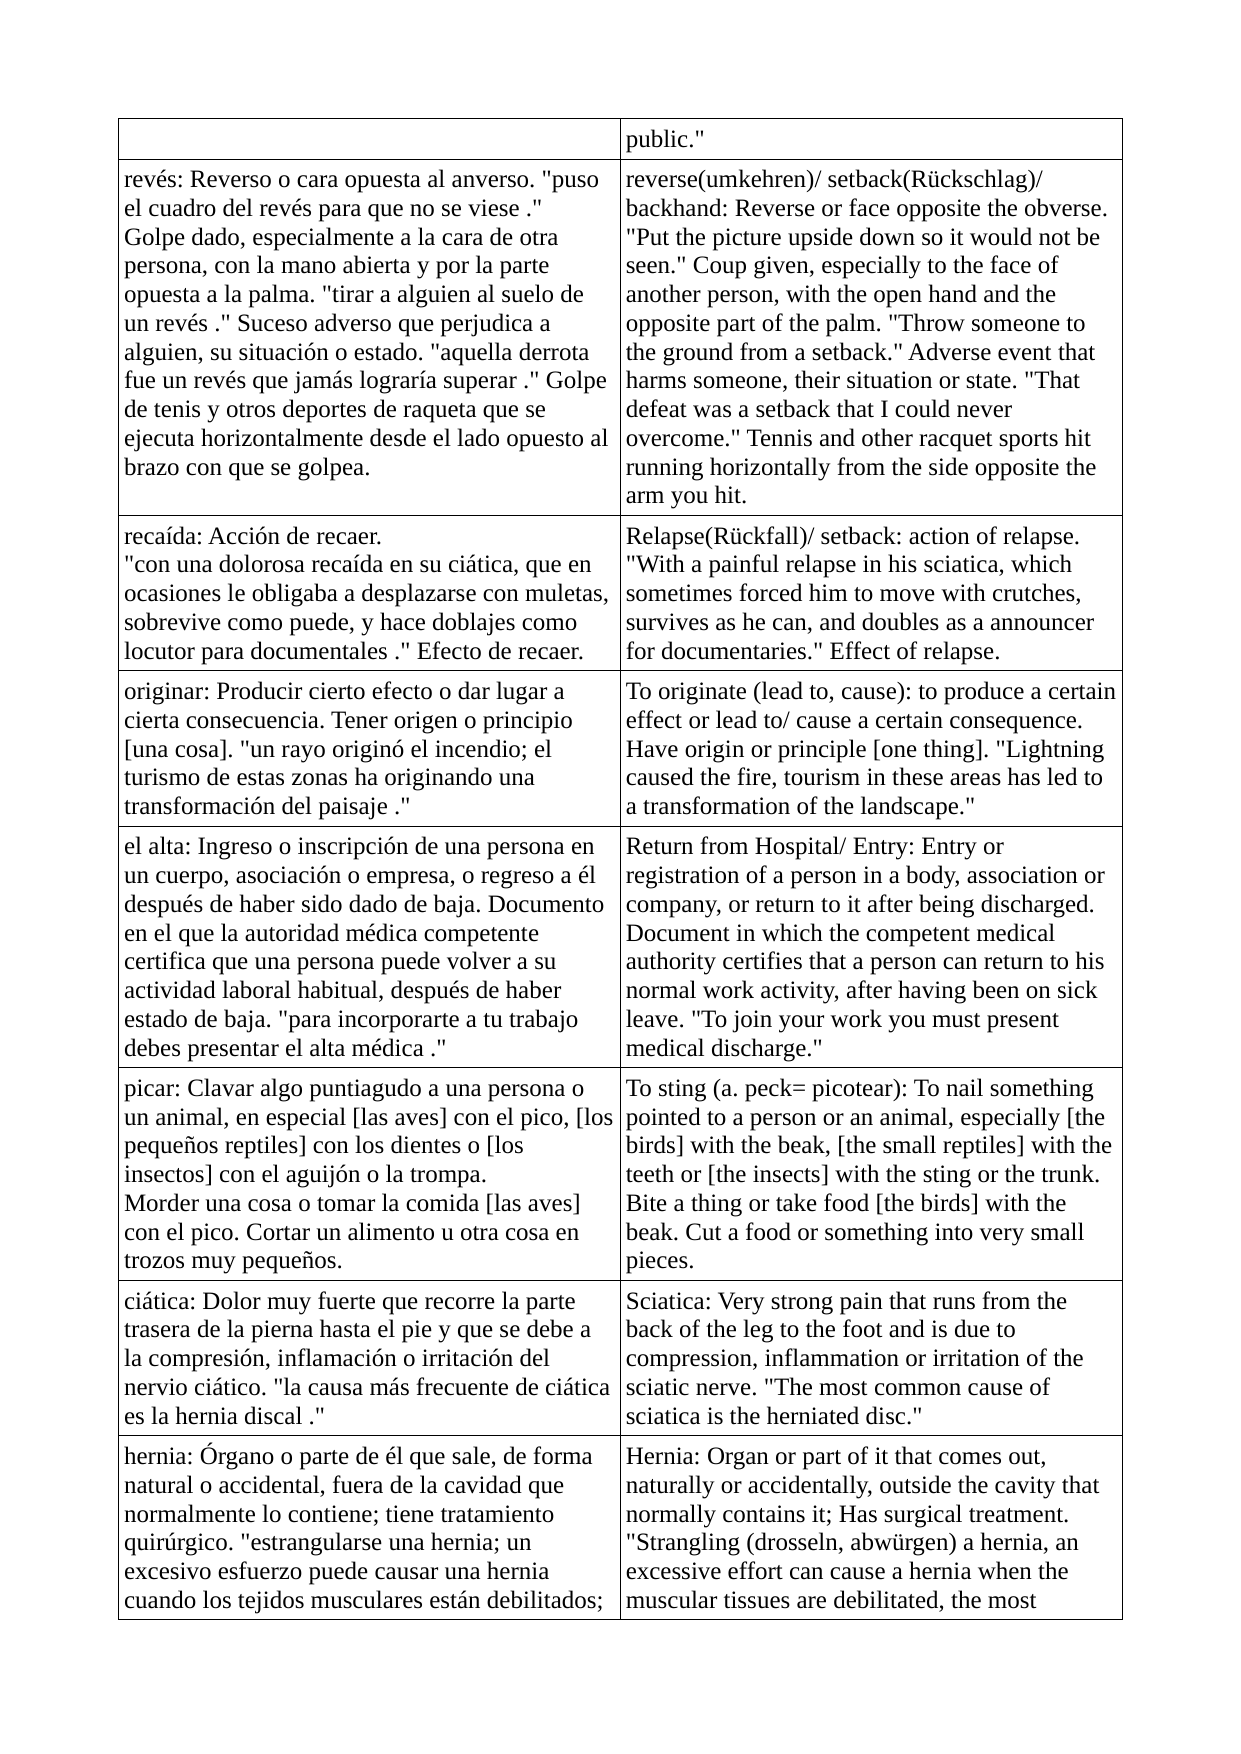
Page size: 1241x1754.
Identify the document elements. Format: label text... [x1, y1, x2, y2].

table_cell Hernia: Organ or part of it that comes out, naturally or accidentally, outside the cavity that normally contains it; Has surgical treatment. "Strangling (drosseln, abwürgen) a hernia, an excessive effort can cause a hernia when the muscular tissues are debilitated, the most [621, 1436, 1122, 1619]
table_cell picar: Clavar algo puntiagudo a una persona o un animal, en especial [las aves] con el pico, [los pequeños reptiles] con los dientes o [los insectos] con el aguijón o la trompa. Morder una cosa o tomar la comida [las aves] con el pico. Cortar un alimento u otra cosa en trozos muy pequeños. [119, 1068, 620, 1280]
table_cell Relapse(Rückfall)/ setback: action of relapse. "With a painful relapse in his sciatica, which sometimes forced him to move with crutches, survives as he can, and doubles as a announcer for documentaries." Effect of relapse. [621, 516, 1122, 670]
table_cell hernia: Órgano o parte de él que sale, de forma natural o accidental, fuera de la cavidad que normalmente lo contiene; tiene tratamiento quirúrgico. "estrangularse una hernia; un excesivo esfuerzo puede causar una hernia cuando los tejidos musculares están debilitados; [119, 1436, 620, 1619]
table_cell To sting (a. peck= picotear): To nail something pointed to a person or an animal, especially [the birds] with the beak, [the small reptiles] with the teeth or [the insects] with the sting or the trunk. Bite a thing or take food [the birds] with the beak. Cut a food or something into very small pieces. [621, 1068, 1122, 1280]
table_cell revés: Reverso o cara opuesta al anverso. "puso el cuadro del revés para que no se viese ." Golpe dado, especialmente a la cara de otra persona, con la mano abierta y por la parte opuesta a la palma. "tirar a alguien al suelo de un revés ." Suceso adverso que perjudica a alguien, su situación o estado. "aquella derrota fue un revés que jamás lograría superar ." Golpe de tenis y otros deportes de raqueta que se ejecuta horizontalmente desde el lado opuesto al brazo con que se golpea. [119, 160, 620, 515]
table_cell To originate (lead to, cause): to produce a certain effect or lead to/ cause a certain consequence. Have origin or principle [one thing]. "Lightning caused the fire, tourism in these areas has led to a transformation of the landscape." [621, 671, 1122, 826]
table_cell ciática: Dolor muy fuerte que recorre la parte trasera de la pierna hasta el pie y que se debe a la compresión, inflamación o irritación del nervio ciático. "la causa más frecuente de ciática es la hernia discal ." [119, 1281, 620, 1435]
table_cell el alta: Ingreso o inscripción de una persona en un cuerpo, asociación o empresa, o regreso a él después de haber sido dado de baja. Documento en el que la autoridad médica competente certifica que una persona puede volver a su actividad laboral habitual, después de haber estado de baja. "para incorporarte a tu trabajo debes presentar el alta médica ." [119, 827, 620, 1067]
table_cell recaída: Acción de recaer. "con una dolorosa recaída en su ciática, que en ocasiones le obligaba a desplazarse con muletas, sobrevive como puede, y hace doblajes como locutor para documentales ." Efecto de recaer. [119, 516, 620, 670]
table_cell Sciatica: Very strong pain that runs from the back of the leg to the foot and is due to compression, inflammation or irritation of the sciatic nerve. "The most common cause of sciatica is the herniated disc." [621, 1281, 1122, 1435]
table_cell reverse(umkehren)/ setback(Rückschlag)/ backhand: Reverse or face opposite the obverse. "Put the picture upside down so it would not be seen." Coup given, especially to the face of another person, with the open hand and the opposite part of the palm. "Throw someone to the ground from a setback." Adverse event that harms someone, their situation or state. "That defeat was a setback that I could never overcome." Tennis and other racquet sports hit running horizontally from the side opposite the arm you hit. [621, 160, 1122, 515]
table_cell Return from Hospital/ Entry: Entry or registration of a person in a body, association or company, or return to it after being discharged. Document in which the competent medical authority certifies that a person can return to his normal work activity, after having been on sick leave. "To join your work you must present medical discharge." [621, 827, 1122, 1067]
table_cell [119, 119, 620, 158]
table_cell originar: Producir cierto efecto o dar lugar a cierta consecuencia. Tener origen o principio [una cosa]. "un rayo originó el incendio; el turismo de estas zonas ha originando una transformación del paisaje ." [119, 671, 620, 826]
table_cell public." [621, 119, 1122, 158]
